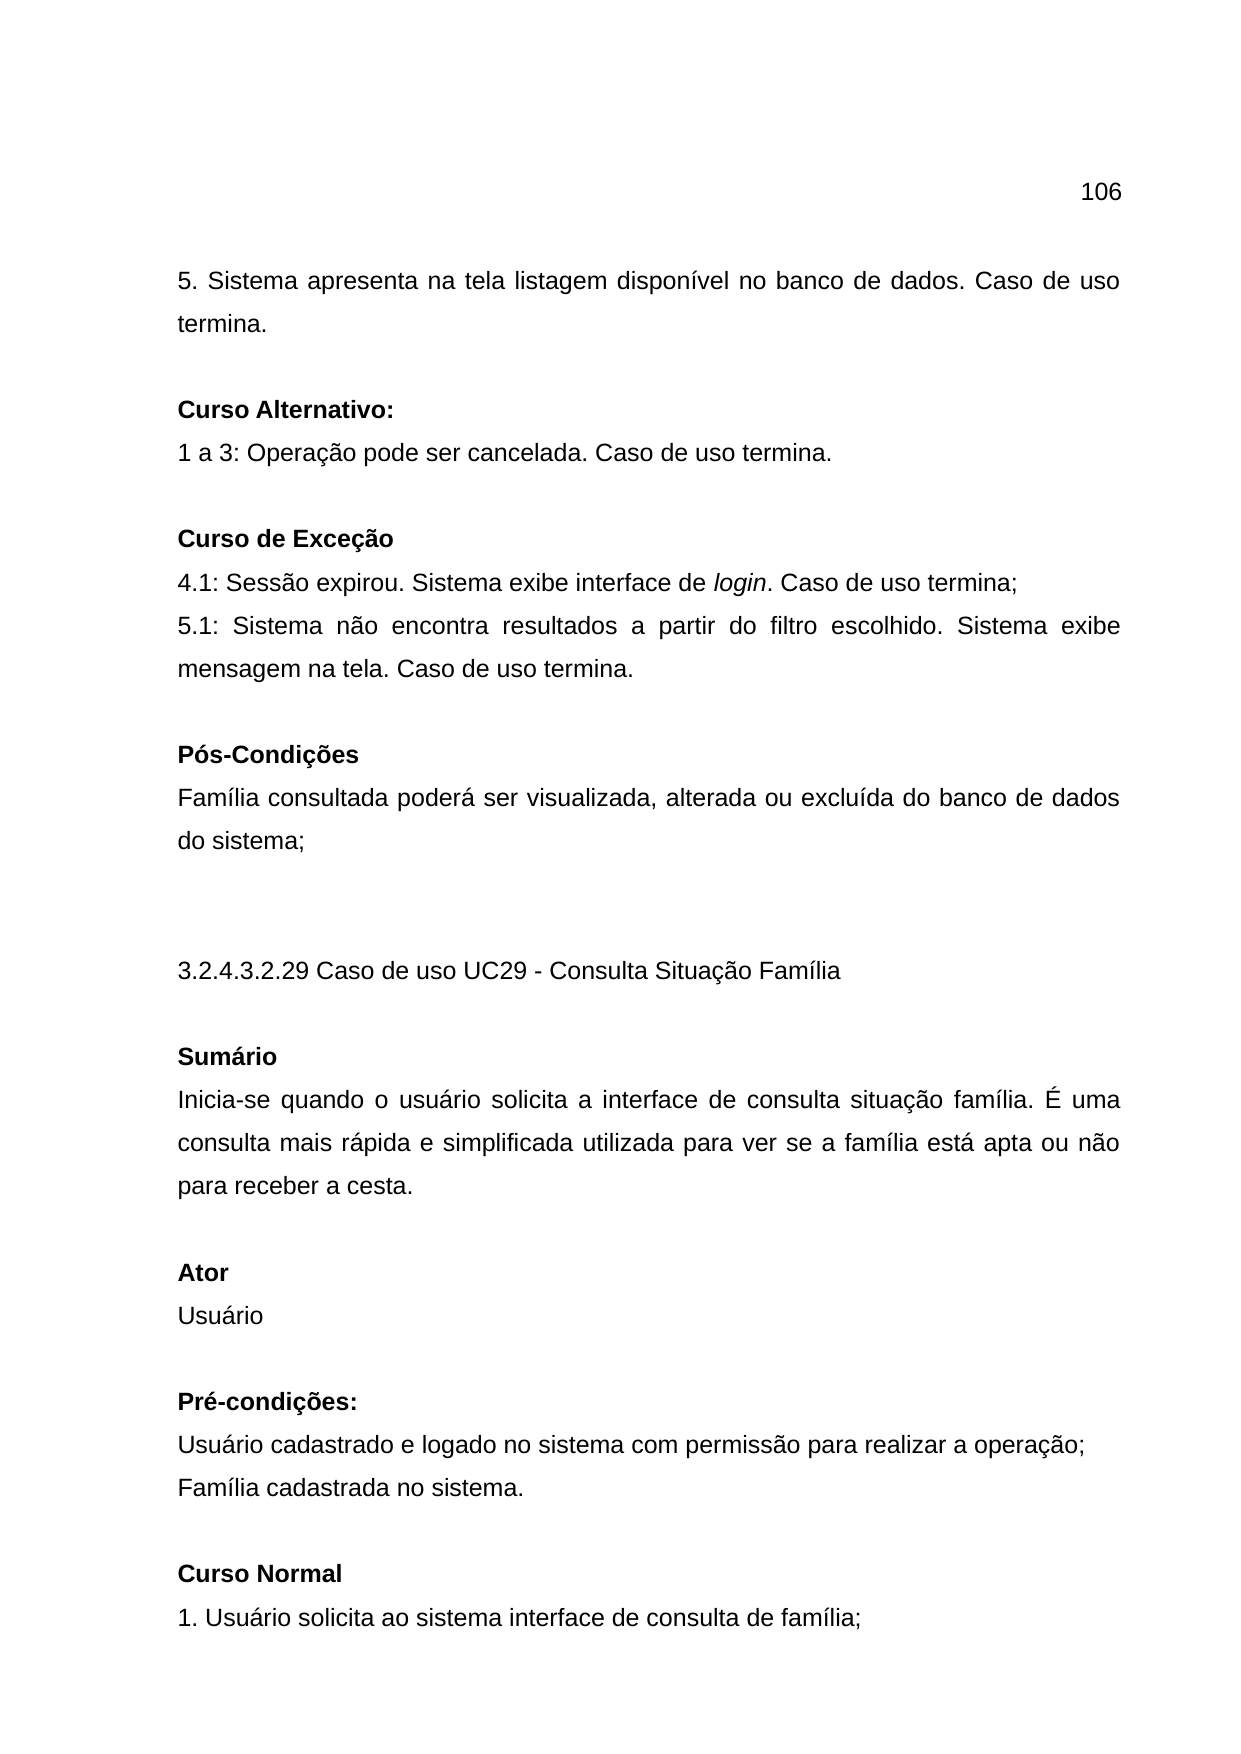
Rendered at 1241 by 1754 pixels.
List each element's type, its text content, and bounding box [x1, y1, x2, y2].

text Usuário cadastrado e logado no sistema com permissão para realizar a operação; [177, 1430, 1122, 1459]
text Curso Normal [177, 1559, 1122, 1588]
text Família cadastrada no sistema. [177, 1473, 1122, 1502]
text Curso de Exceção [177, 524, 1122, 553]
text 1. Usuário solicita ao sistema interface de consulta de família; [177, 1603, 1122, 1631]
text Ator [177, 1258, 1122, 1286]
text Inicia-se quando o usuário solicita a interface de consulta situação família. É uma consulta mais rápida e simplificada utilizada para ver se a família está apta ou não para receber a cesta. [177, 1085, 1122, 1200]
text Família consultada poderá ser visualizada, alterada ou excluída do banco de dados do sistema; [177, 783, 1122, 855]
text 1 a 3: Operação pode ser cancelada. Caso de uso termina. [177, 438, 1122, 467]
text Sumário [177, 1042, 1122, 1071]
text Curso Alternativo: [177, 395, 1122, 424]
text Pós-Condições [177, 740, 1122, 769]
text 5.1: Sistema não encontra resultados a partir do filtro escolhido. Sistema exibe mensagem na tela. Caso de uso termina. [177, 611, 1122, 683]
text Pré-condições: [177, 1387, 1122, 1416]
text 3.2.4.3.2.29 Caso de uso UC29 - Consulta Situação Família [177, 956, 1122, 984]
text Usuário [177, 1301, 1122, 1329]
text 5. Sistema apresenta na tela listagem disponível no banco de dados. Caso de uso termina. [177, 266, 1122, 338]
text 4.1: Sessão expirou. Sistema exibe interface de login. Caso de uso termina; [177, 568, 1122, 596]
